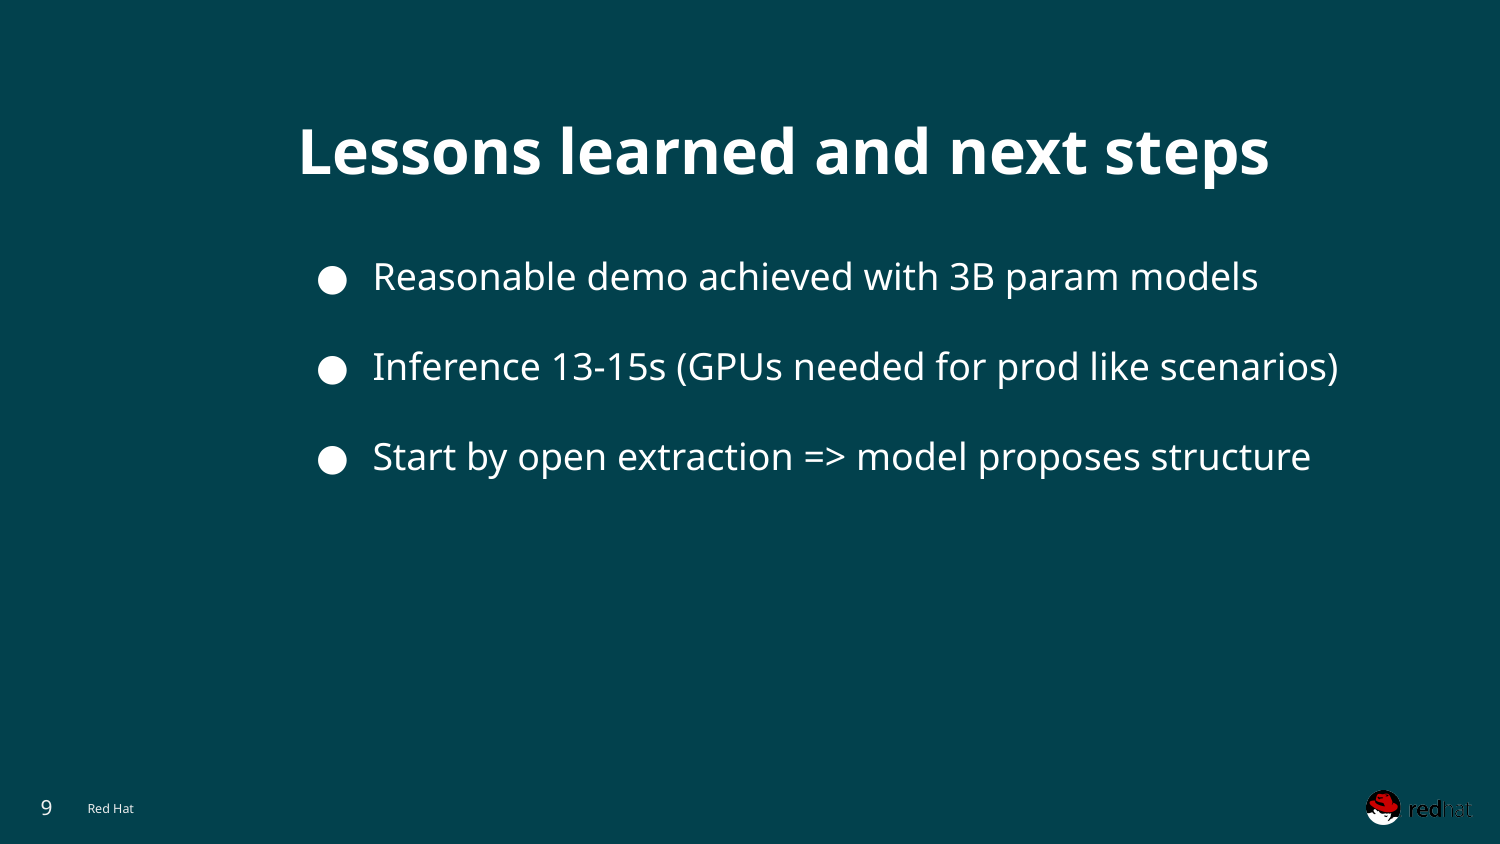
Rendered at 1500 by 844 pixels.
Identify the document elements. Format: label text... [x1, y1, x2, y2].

slide_number [16, 776, 77, 842]
text_box Reasonable demo achieved with 3B param models Inference 13-15s (GPUs needed for prod like scenarios) Start by open extraction => model proposes structure [282, 238, 1359, 539]
picture [1366, 790, 1474, 825]
text_box Lessons learned and next steps [282, 96, 1445, 202]
